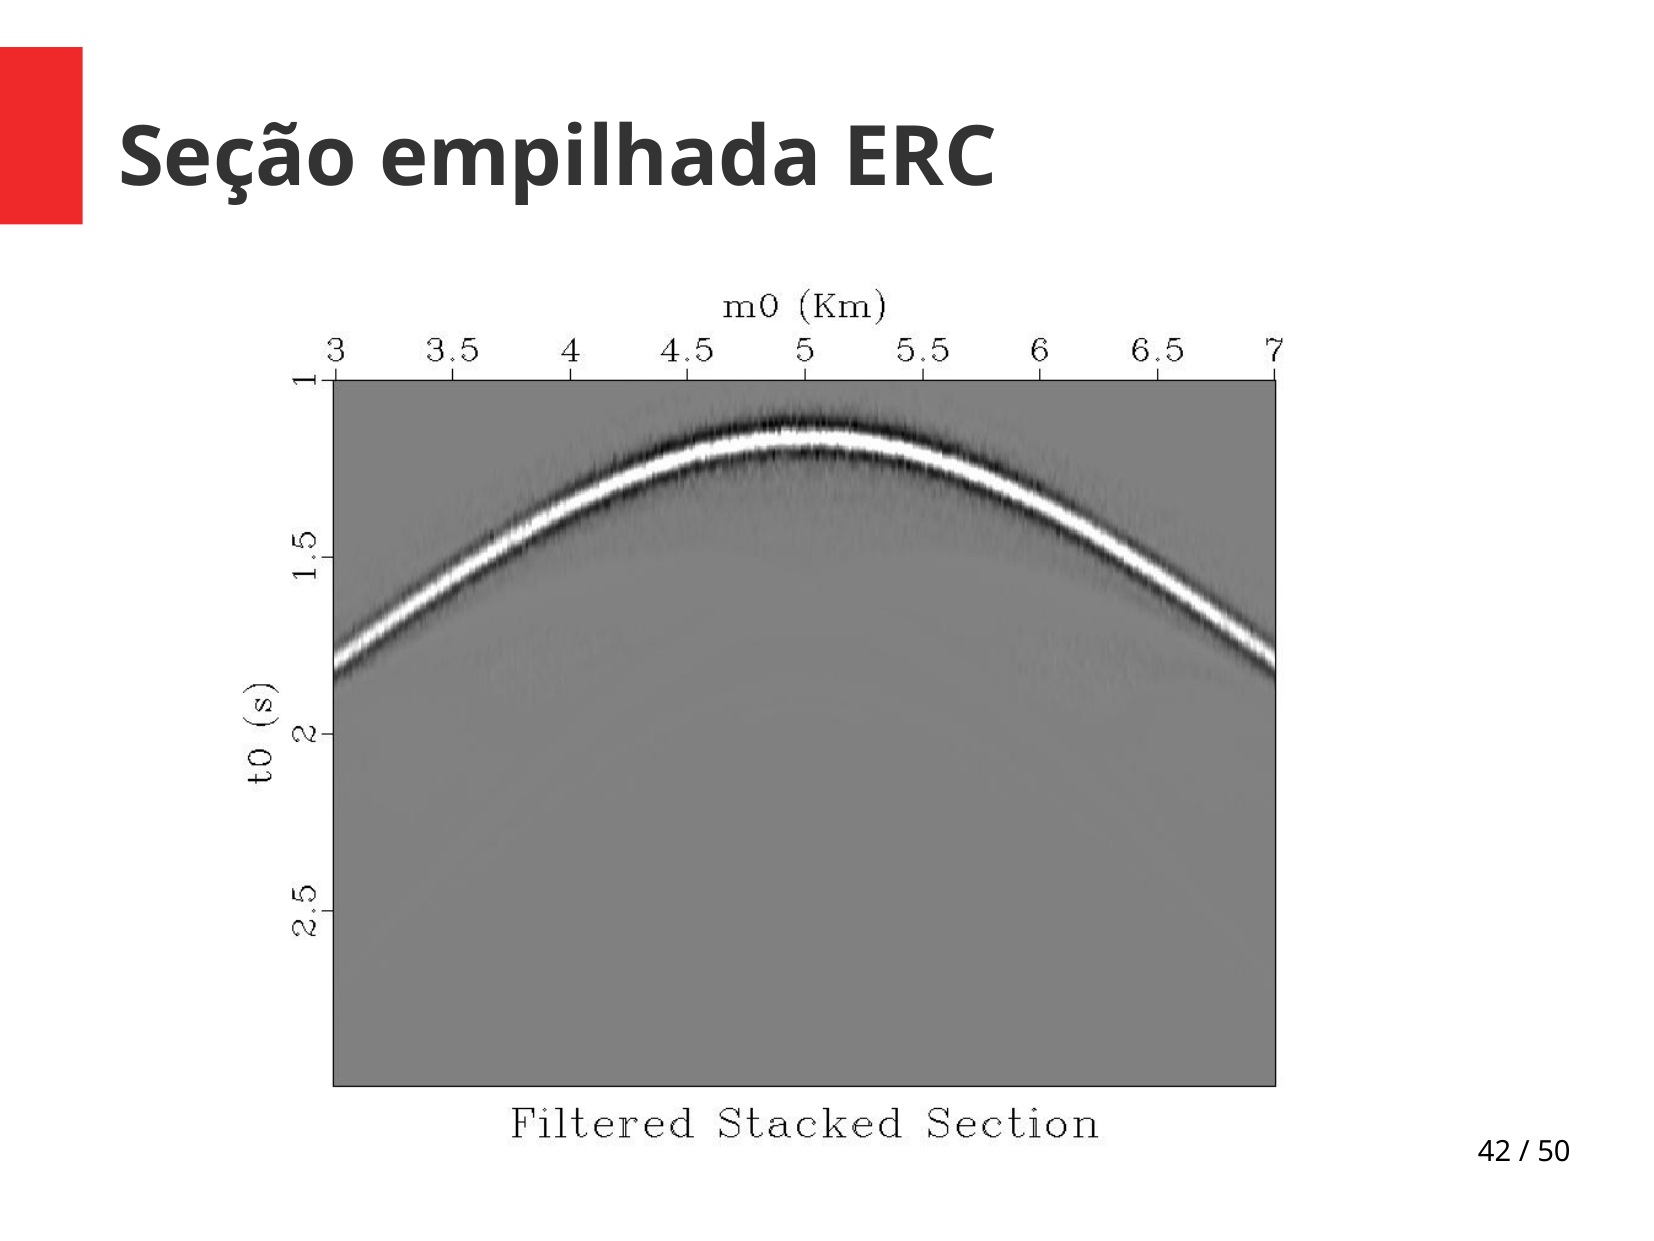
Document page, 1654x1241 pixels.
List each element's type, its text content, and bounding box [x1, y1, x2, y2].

title Seção empilhada ERC [118, 49, 1571, 257]
picture [124, 262, 1382, 1205]
